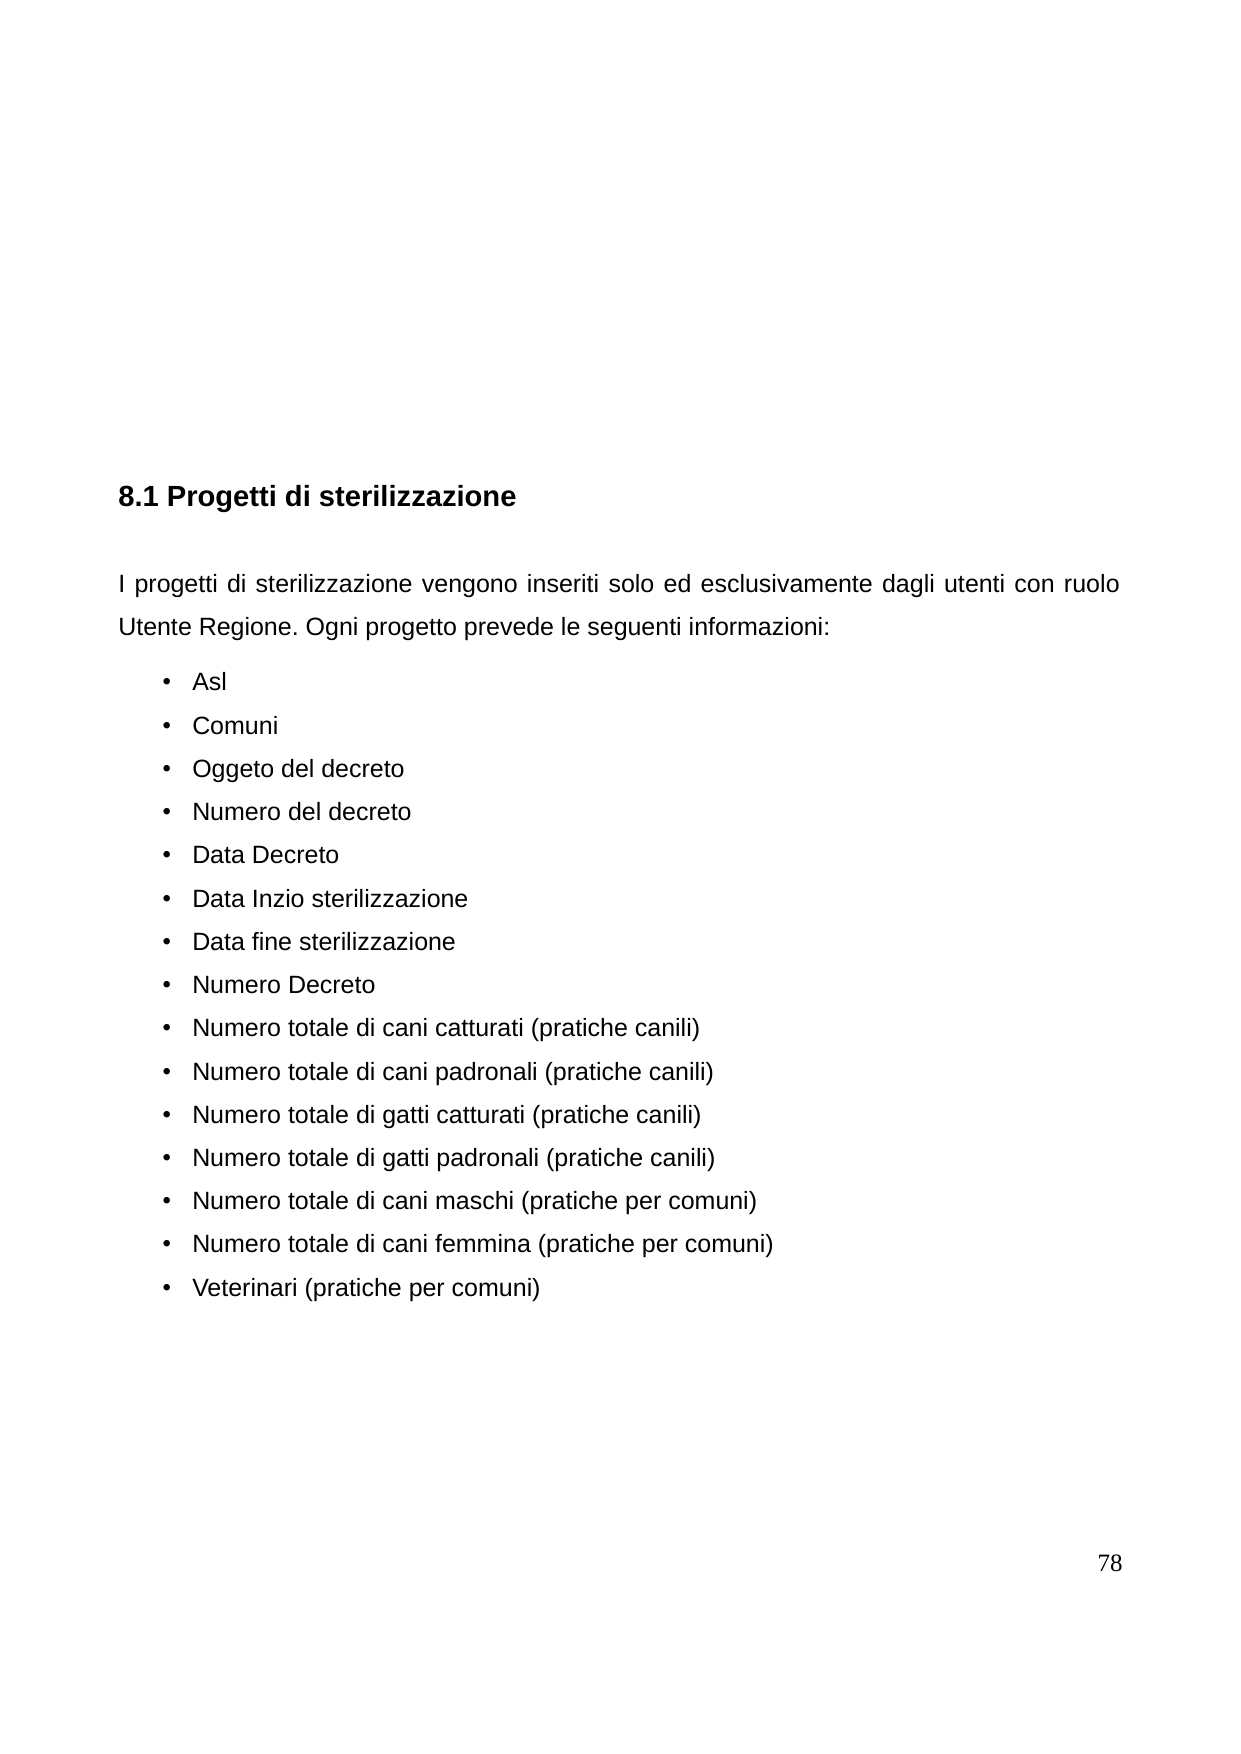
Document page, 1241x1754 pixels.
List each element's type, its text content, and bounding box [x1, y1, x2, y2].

list Numero del decreto [162, 797, 1122, 826]
list Numero Decreto [162, 970, 1122, 999]
list Data Inzio sterilizzazione [162, 883, 1122, 912]
list Numero totale di cani maschi (pratiche per comuni) [162, 1186, 1122, 1215]
text I progetti di sterilizzazione vengono inseriti solo ed esclusivamente dagli utenti con ruolo Utente Regione. Ogni progetto prevede le seguenti informazioni: [118, 526, 1122, 641]
list Numero totale di cani padronali (pratiche canili) [162, 1056, 1122, 1085]
list Numero totale di gatti padronali (pratiche canili) [162, 1143, 1122, 1172]
list Numero totale di cani catturati (pratiche canili) [162, 1013, 1122, 1042]
subtitle 8.1 Progetti di sterilizzazione [118, 479, 1122, 513]
list Comuni [162, 711, 1122, 739]
list Asl [162, 667, 1122, 696]
list Numero totale di cani femmina (pratiche per comuni) [162, 1229, 1122, 1258]
list Data Decreto [162, 840, 1122, 869]
list Oggeto del decreto [162, 754, 1122, 783]
list Data fine sterilizzazione [162, 927, 1122, 956]
list Numero totale di gatti catturati (pratiche canili) [162, 1100, 1122, 1128]
list Veterinari (pratiche per comuni) [162, 1273, 1122, 1301]
